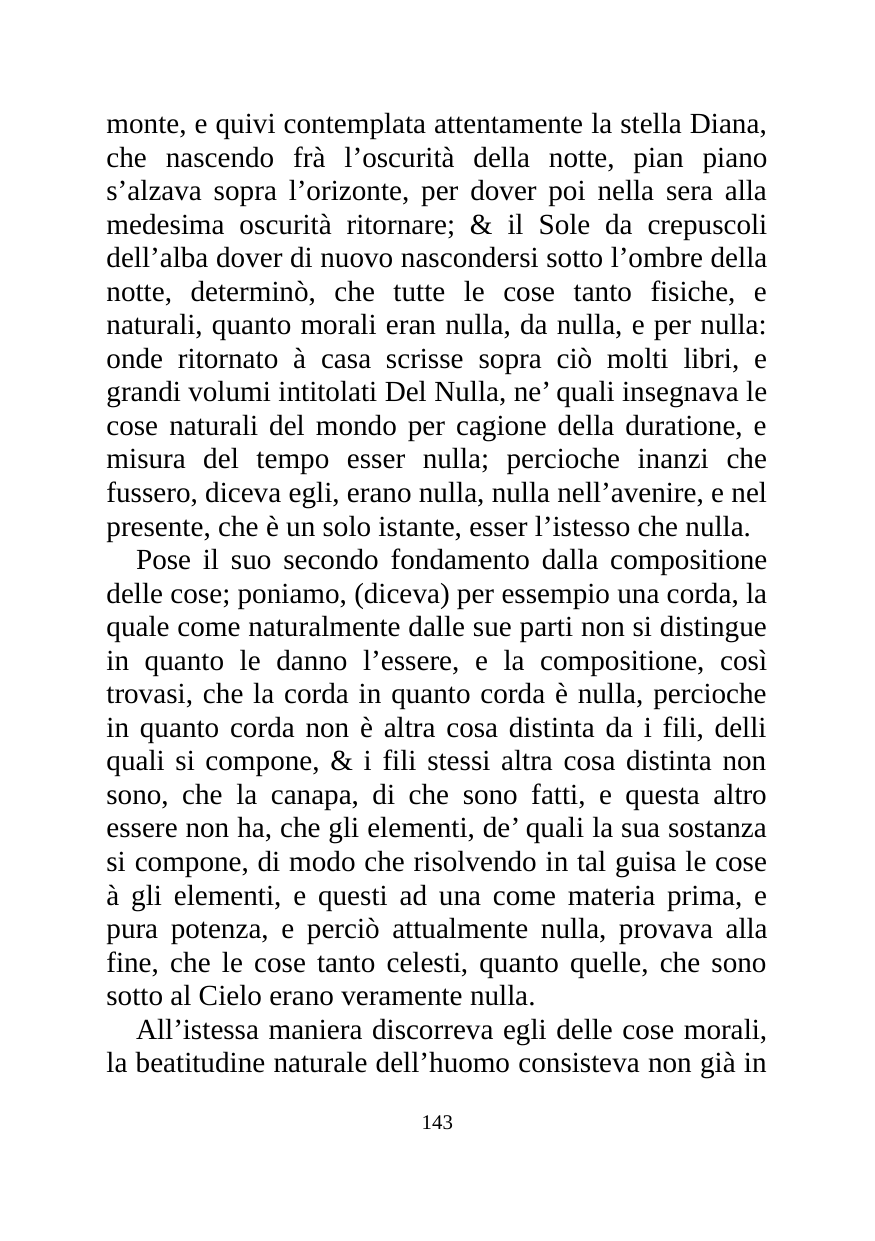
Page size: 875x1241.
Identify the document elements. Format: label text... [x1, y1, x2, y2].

text monte, e quivi contemplata attentamente la stella Diana, che nascendo frà l’oscurità della notte, pian piano s’alzava sopra l’orizonte, per dover poi nella sera alla medesima oscurità ritornare; & il Sole da crepuscoli dell’alba dover di nuovo nascondersi sotto l’ombre della notte, determinò, che tutte le cose tanto fisiche, e naturali, quanto morali eran nulla, da nulla, e per nulla: onde ritornato à casa scrisse sopra ciò molti libri, e grandi volumi intitolati Del Nulla, ne’ quali insegnava le cose naturali del mondo per cagione della duratione, e misura del tempo esser nulla; percioche inanzi che fussero, diceva egli, erano nulla, nulla nell’avenire, e nel presente, che è un solo istante, esser l’istesso che nulla. [106, 106, 768, 542]
text Pose il suo secondo fondamento dalla compositione delle cose; poniamo, (diceva) per essempio una corda, la quale come naturalmente dalle sue parti non si distingue in quanto le danno l’essere, e la compositione, così trovasi, che la corda in quanto corda è nulla, percioche in quanto corda non è altra cosa distinta da i fili, delli quali si compone, & i fili stessi altra cosa distinta non sono, che la canapa, di che sono fatti, e questa altro essere non ha, che gli elementi, de’ quali la sua sostanza si compone, di modo che risolvendo in tal guisa le cose à gli elementi, e questi ad una come materia prima, e pura potenza, e perciò attualmente nulla, provava alla fine, che le cose tanto celesti, quanto quelle, che sono sotto al Cielo erano veramente nulla. [106, 542, 768, 1012]
text All’istessa maniera discorreva egli dеlle cose morali, la beatitudine naturale dell’huomo consisteva non già in [106, 1012, 768, 1079]
